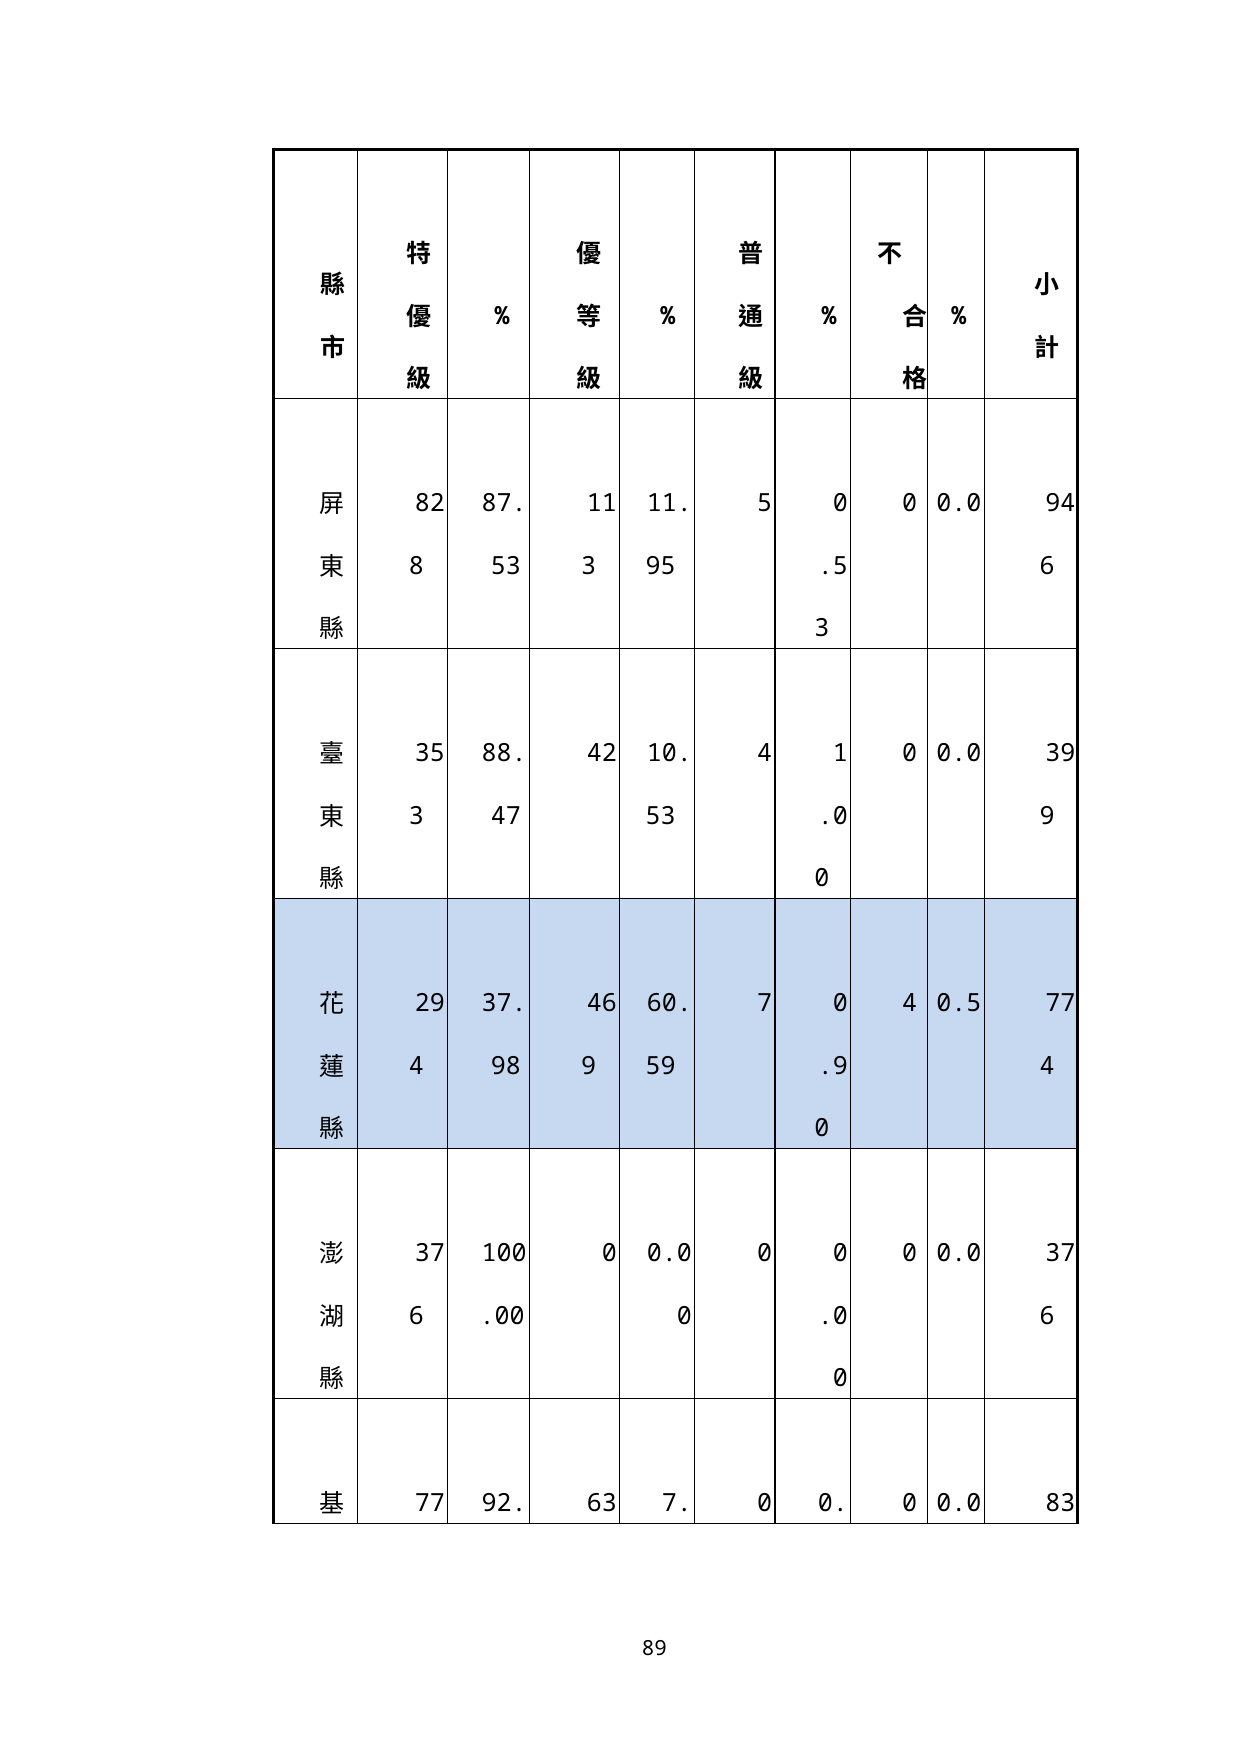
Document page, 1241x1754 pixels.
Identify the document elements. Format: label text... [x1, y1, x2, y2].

table_cell 0 [530, 1149, 619, 1398]
table_cell 946 [985, 399, 1076, 648]
table_header 不合格 [851, 151, 927, 398]
table_cell 294 [358, 899, 447, 1148]
table_cell 1.00 [776, 649, 850, 898]
table_cell 0 [695, 1399, 774, 1523]
table_cell 0.5 [928, 899, 984, 1148]
table_cell 399 [985, 649, 1076, 898]
table_cell 92. [448, 1399, 529, 1523]
table_cell 83 [985, 1399, 1076, 1523]
table_header % [776, 151, 850, 398]
table_cell 376 [358, 1149, 447, 1398]
table_cell 0.53 [776, 399, 850, 648]
table_cell 澎湖縣 [275, 1149, 357, 1398]
table_cell 0.00 [776, 1149, 850, 1398]
table_cell 0 [851, 1149, 927, 1398]
table_cell 臺東縣 [275, 649, 357, 898]
table_cell 0 [851, 1399, 927, 1523]
table_cell 11.95 [620, 399, 694, 648]
table_cell 376 [985, 1149, 1076, 1398]
table_header % [928, 151, 984, 398]
table_cell 0 [695, 1149, 774, 1398]
table_cell 0.0 [928, 399, 984, 648]
table_cell 0.0 [928, 1399, 984, 1523]
table_cell 0.90 [776, 899, 850, 1148]
table_cell 77 [358, 1399, 447, 1523]
table_cell 60.59 [620, 899, 694, 1148]
table_cell 0.0 [928, 649, 984, 898]
table_cell 0 [851, 399, 927, 648]
table_header 普通級 [695, 151, 774, 398]
table_cell 353 [358, 649, 447, 898]
table_header 小計 [985, 151, 1076, 398]
table_cell 88.47 [448, 649, 529, 898]
table_header 縣市 [275, 151, 357, 398]
table_cell 0 [851, 649, 927, 898]
table_cell 100.00 [448, 1149, 529, 1398]
table_header % [620, 151, 694, 398]
table_cell 7 [695, 899, 774, 1148]
table_cell 774 [985, 899, 1076, 1148]
table_cell 63 [530, 1399, 619, 1523]
table_cell 7. [620, 1399, 694, 1523]
table_cell 0.00 [620, 1149, 694, 1398]
table_cell 42 [530, 649, 619, 898]
table_cell 10.53 [620, 649, 694, 898]
table_cell 4 [695, 649, 774, 898]
table_cell 花蓮縣 [275, 899, 357, 1148]
table_cell 0.0 [928, 1149, 984, 1398]
table_cell 828 [358, 399, 447, 648]
table_cell 37.98 [448, 899, 529, 1148]
table_cell 113 [530, 399, 619, 648]
table_cell 469 [530, 899, 619, 1148]
table_header 特優級 [358, 151, 447, 398]
table_cell 87.53 [448, 399, 529, 648]
table_cell 0. [776, 1399, 850, 1523]
table_header 優等級 [530, 151, 619, 398]
table_cell 5 [695, 399, 774, 648]
table_cell 基 [275, 1399, 357, 1523]
table_header % [448, 151, 529, 398]
table_cell 屏東縣 [275, 399, 357, 648]
table_cell 4 [851, 899, 927, 1148]
